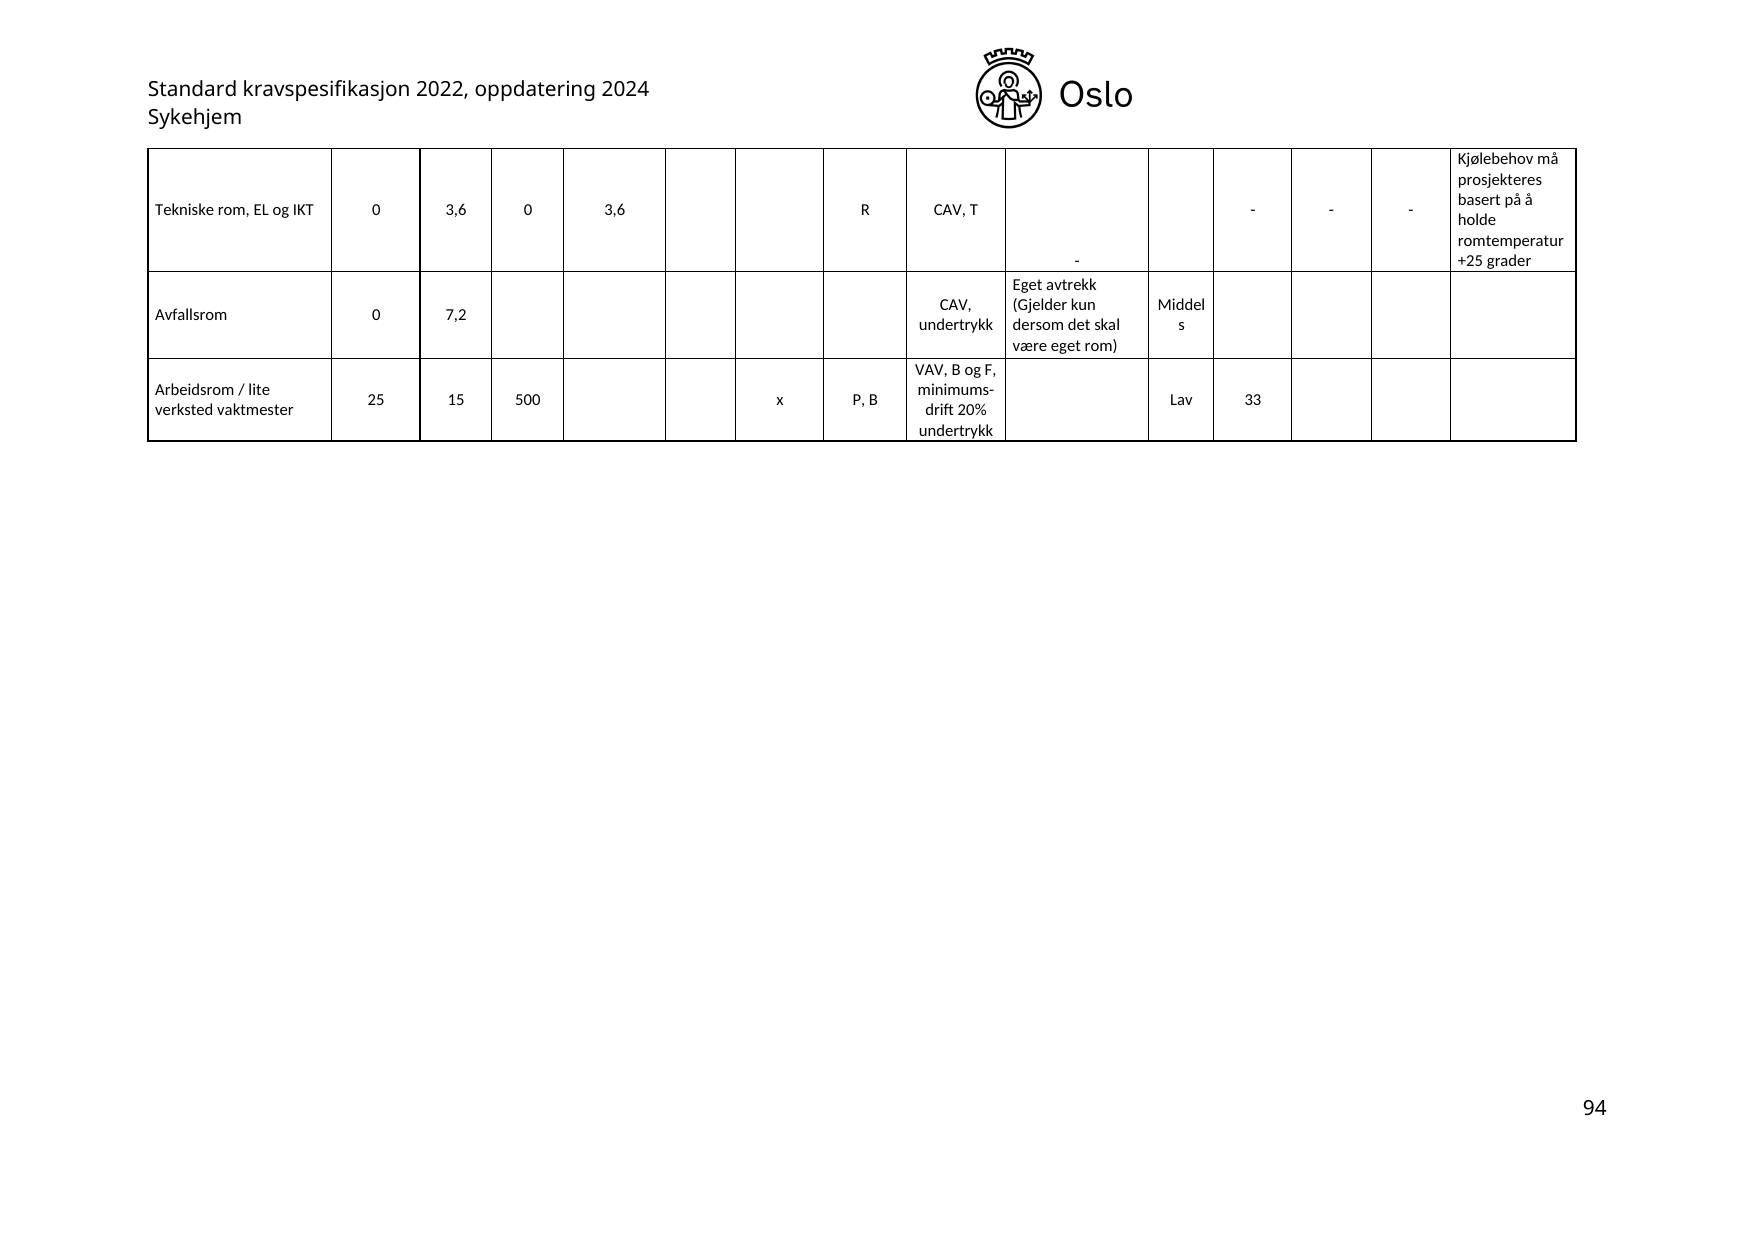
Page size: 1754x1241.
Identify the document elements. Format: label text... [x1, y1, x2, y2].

table_cell [1372, 272, 1450, 358]
table_cell Middels [1149, 272, 1213, 358]
table_cell Lav [1149, 359, 1213, 440]
table_cell - [1214, 149, 1291, 271]
table_cell [564, 272, 665, 358]
table_cell 0 [492, 149, 563, 271]
table_cell x [736, 359, 823, 440]
table_cell [1292, 359, 1371, 440]
table_cell - [1006, 149, 1148, 271]
table_cell Eget avtrekk (Gjelder kun dersom det skal være eget rom) [1006, 272, 1148, 358]
table_cell R [824, 149, 906, 271]
table_cell CAV, T [907, 149, 1005, 271]
table_cell 3,6 [564, 149, 665, 271]
table_cell [1214, 272, 1291, 358]
table_cell [1006, 359, 1148, 440]
table_cell 15 [421, 359, 491, 440]
table_cell [666, 359, 735, 440]
table_cell [1451, 272, 1575, 358]
table_cell [736, 149, 823, 271]
table_cell [1149, 149, 1213, 271]
table_cell [666, 272, 735, 358]
table_cell VAV, B og F, minimums-drift 20% undertrykk [907, 359, 1005, 440]
table_cell P, B [824, 359, 906, 440]
table_cell [1451, 359, 1575, 440]
table_cell [824, 272, 906, 358]
table_cell [1292, 272, 1371, 358]
table_cell Kjølebehov må prosjekteres basert på å holde romtemperatur +25 grader [1451, 149, 1575, 271]
table_cell - [1372, 149, 1450, 271]
table_cell [666, 149, 735, 271]
table_cell 33 [1214, 359, 1291, 440]
table_cell 0 [332, 272, 419, 358]
table_cell [492, 272, 563, 358]
table_cell 25 [332, 359, 419, 440]
table_cell [736, 272, 823, 358]
table_cell - [1292, 149, 1371, 271]
table_cell Arbeidsrom / lite verksted vaktmester [149, 359, 331, 440]
table_cell Tekniske rom, EL og IKT [149, 149, 331, 271]
table_cell CAV, undertrykk [907, 272, 1005, 358]
table_cell [1372, 359, 1450, 440]
table_cell 3,6 [421, 149, 491, 271]
table_cell Avfallsrom [149, 272, 331, 358]
table_cell 0 [332, 149, 419, 271]
table_cell 500 [492, 359, 563, 440]
table_cell [564, 359, 665, 440]
table_cell 7,2 [421, 272, 491, 358]
